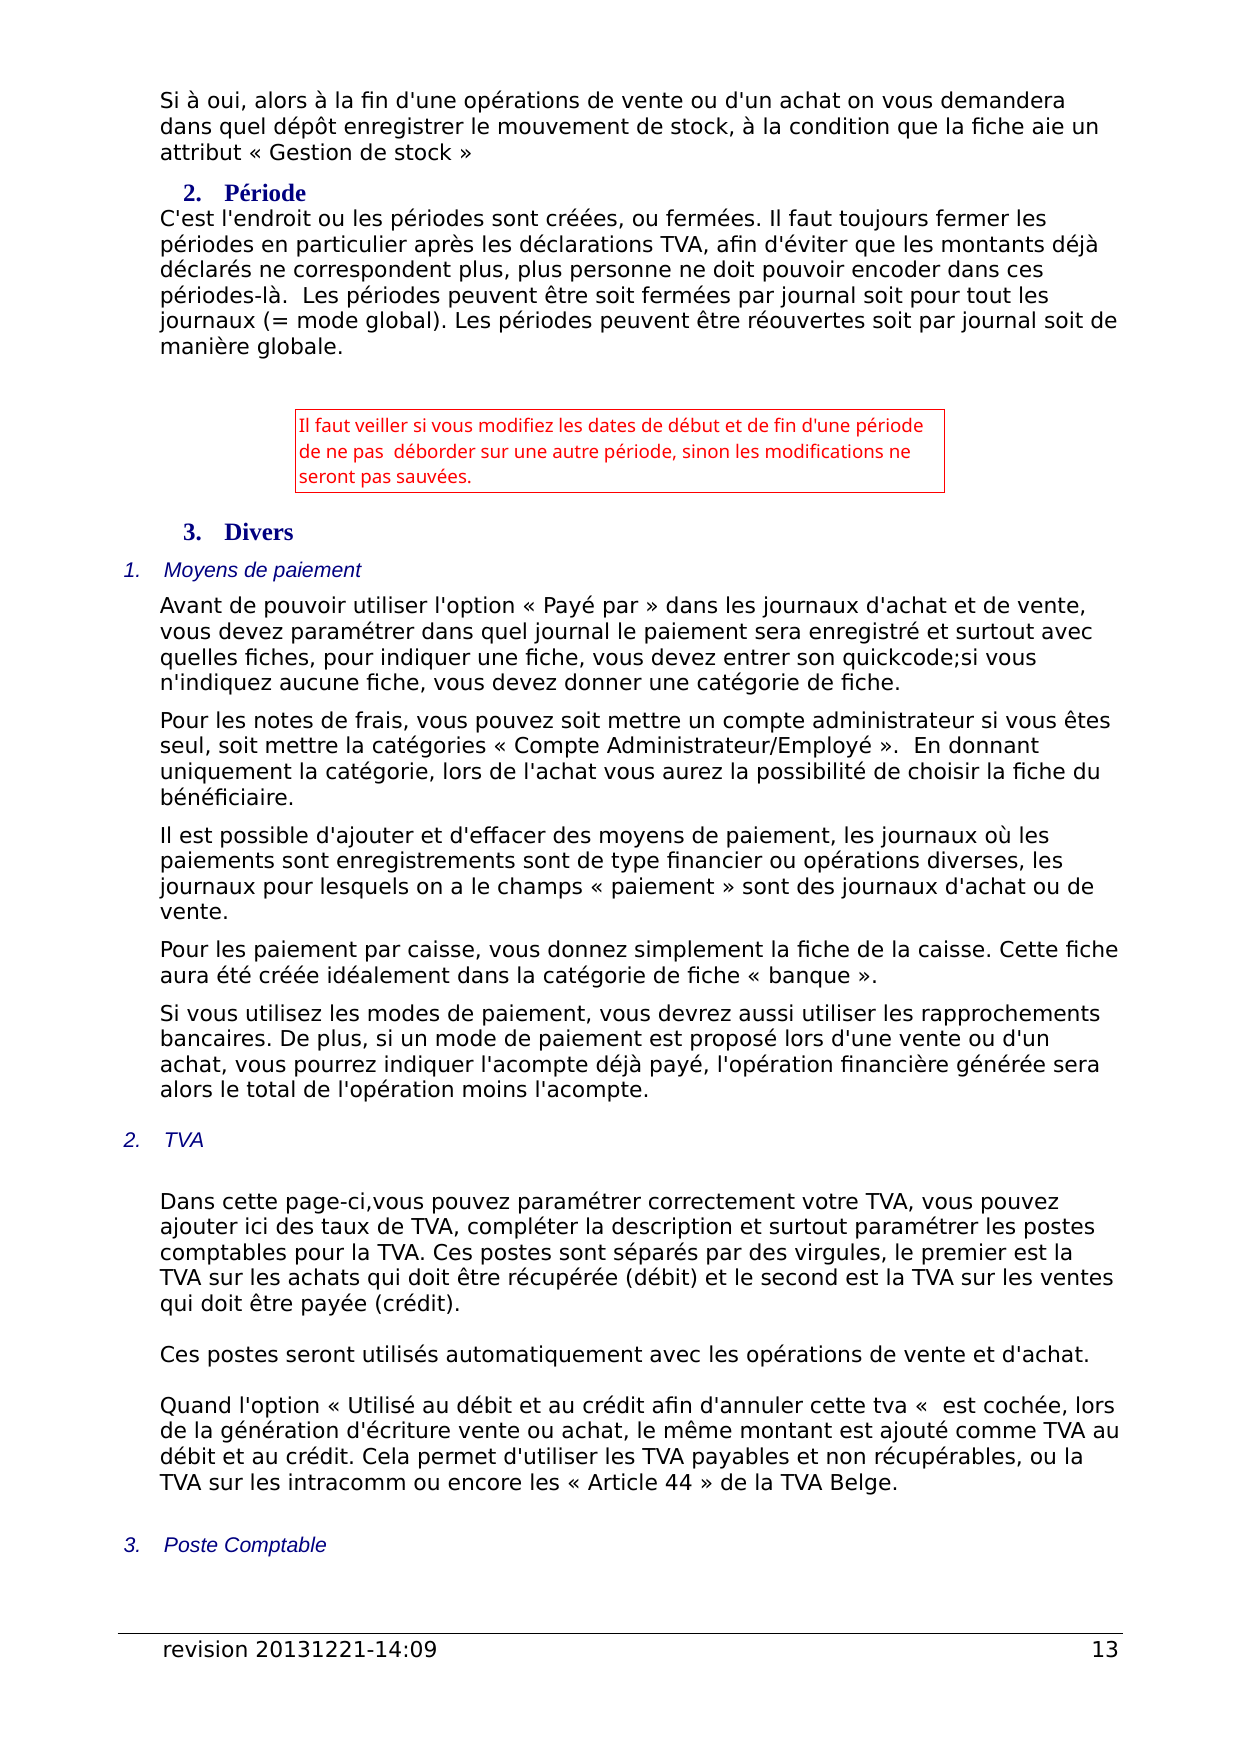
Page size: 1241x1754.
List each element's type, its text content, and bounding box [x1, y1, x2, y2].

text Si vous utilisez les modes de paiement, vous devrez aussi utiliser les rapprochements bancaires. De plus, si un mode de paiement est proposé lors d'une vente ou d'un achat, vous pourrez indiquer l'acompte déjà payé, l'opération financière générée sera alors le total de l'opération moins l'acompte. [159, 1001, 1123, 1103]
text Il faut veiller si vous modifiez les dates de début et de fin d'une période de ne pas déborder sur une autre période, sinon les modifications ne seront pas sauvées. [296, 410, 944, 492]
text Quand l'option « Utilisé au débit et au crédit afin d'annuler cette tva « est cochée, lors de la génération d'écriture vente ou achat, le même montant est ajouté comme TVA au débit et au crédit. Cela permet d'utiliser les TVA payables et non récupérables, ou la TVA sur les intracomm ou encore les « Article 44 » de la TVA Belge. [159, 1393, 1123, 1495]
text Dans cette page-ci,vous pouvez paramétrer correctement votre TVA, vous pouvez ajouter ici des taux de TVA, compléter la description et surtout paramétrer les postes comptables pour la TVA. Ces postes sont séparés par des virgules, le premier est la TVA sur les achats qui doit être récupérée (débit) et le second est la TVA sur les ventes qui doit être payée (crédit). [159, 1189, 1123, 1317]
text Il est possible d'ajouter et d'effacer des moyens de paiement, les journaux où les paiements sont enregistrements sont de type financier ou opérations diverses, les journaux pour lesquels on a le champs « paiement » sont des journaux d'achat ou de vente. [159, 823, 1123, 925]
subtitle Moyens de paiement [117, 557, 1123, 582]
text Pour les notes de frais, vous pouvez soit mettre un compte administrateur si vous êtes seul, soit mettre la catégories « Compte Administrateur/Employé ». En donnant uniquement la catégorie, lors de l'achat vous aurez la possibilité de choisir la fiche du bénéficiaire. [159, 708, 1123, 810]
subtitle Poste Comptable [117, 1532, 1123, 1557]
text Ces postes seront utilisés automatiquement avec les opérations de vente et d'achat. [159, 1342, 1123, 1368]
text Si à oui, alors à la fin d'une opérations de vente ou d'un achat on vous demandera dans quel dépôt enregistrer le mouvement de stock, à la condition que la fiche aie un attribut « Gestion de stock » [159, 88, 1123, 165]
subtitle TVA [117, 1127, 1123, 1152]
subtitle Période [177, 178, 1123, 206]
text Avant de pouvoir utiliser l'option « Payé par » dans les journaux d'achat et de vente, vous devez paramétrer dans quel journal le paiement sera enregistré et surtout avec quelles fiches, pour indiquer une fiche, vous devez entrer son quickcode;si vous n'indiquez aucune fiche, vous devez donner une catégorie de fiche. [159, 593, 1123, 696]
subtitle Divers [177, 517, 1123, 546]
text C'est l'endroit ou les périodes sont créées, ou fermées. Il faut toujours fermer les périodes en particulier après les déclarations TVA, afin d'éviter que les montants déjà déclarés ne correspondent plus, plus personne ne doit pouvoir encoder dans ces périodes-là. Les périodes peuvent être soit fermées par journal soit pour tout les journaux (= mode global). Les périodes peuvent être réouvertes soit par journal soit de manière globale. [159, 206, 1123, 359]
text Pour les paiement par caisse, vous donnez simplement la fiche de la caisse. Cette fiche aura été créée idéalement dans la catégorie de fiche « banque ». [159, 937, 1123, 988]
